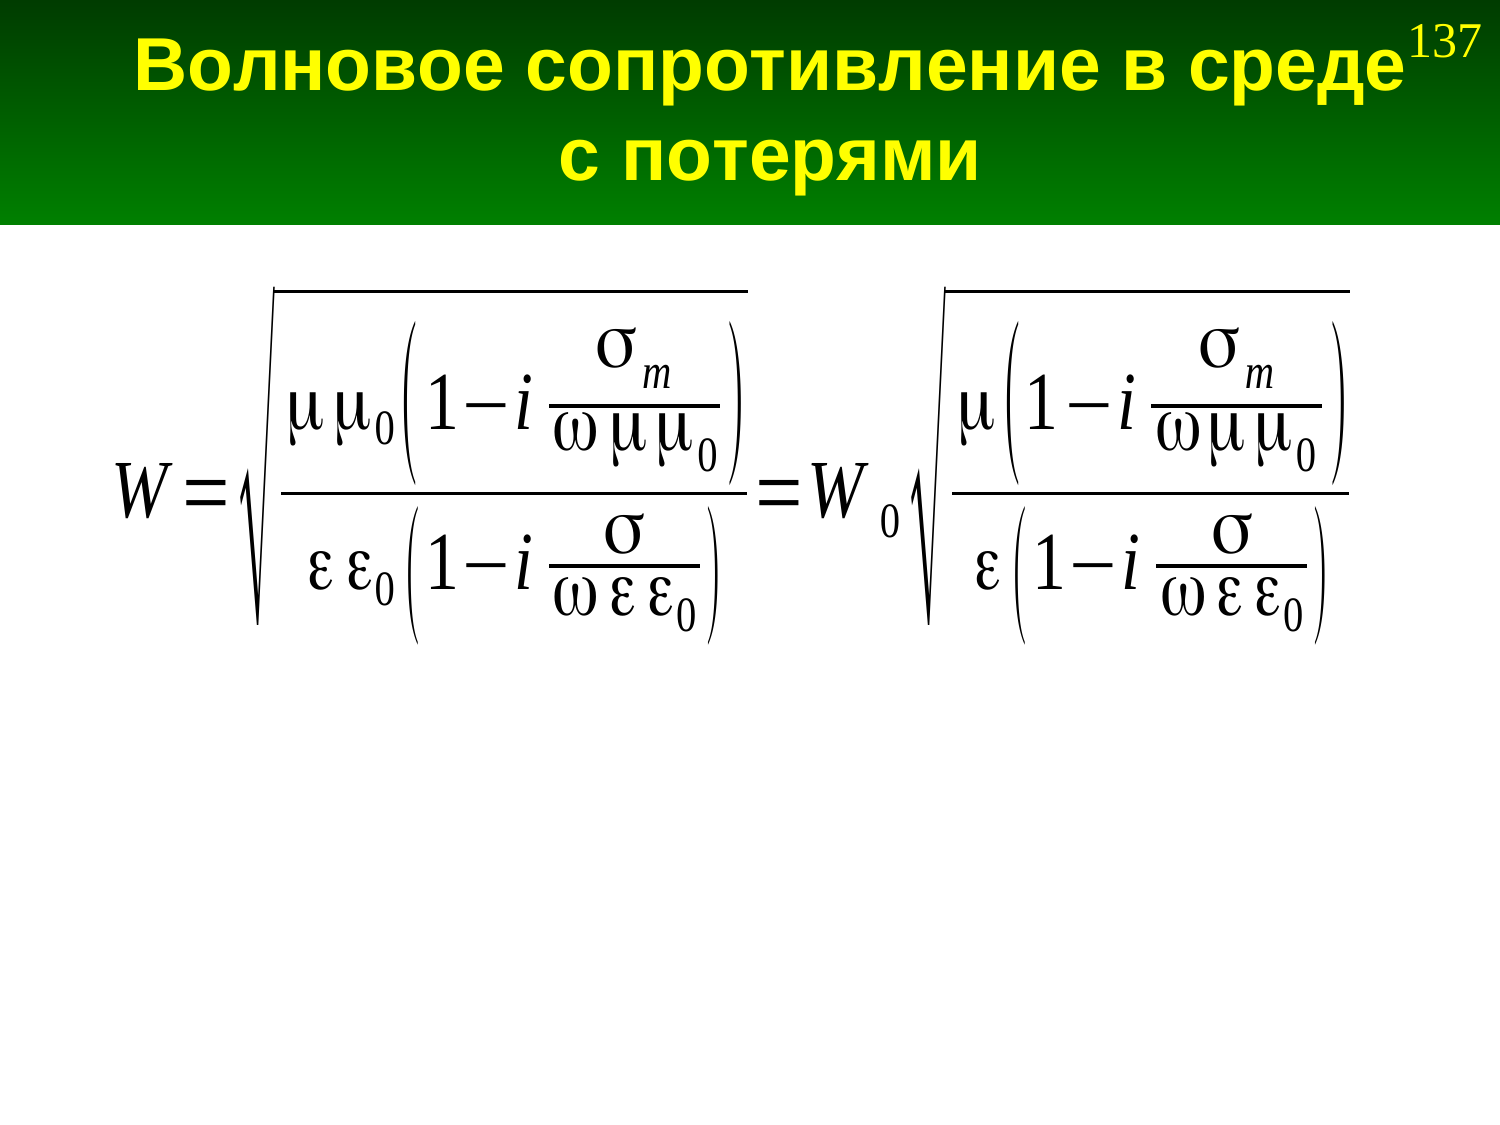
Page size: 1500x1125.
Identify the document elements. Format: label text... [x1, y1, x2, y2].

chart [94, 284, 1370, 650]
title Волновое сопротивление в среде с потерями [100, 7, 1441, 204]
